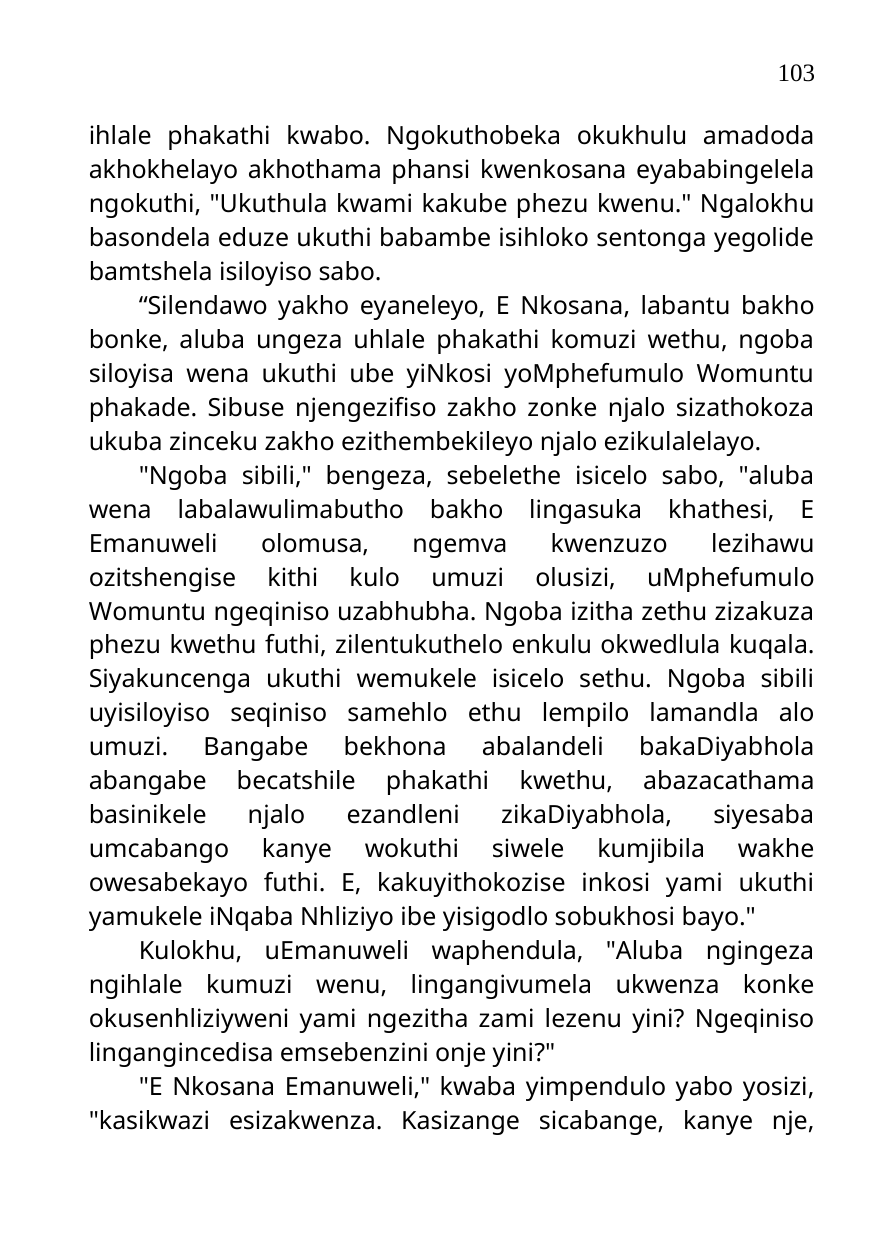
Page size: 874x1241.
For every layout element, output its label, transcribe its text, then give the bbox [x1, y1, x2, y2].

text Kulokhu, uEmanuweli waphendula, "Aluba ngingeza ngihlale kumuzi wenu, lingangivumela ukwenza konke okusenhliziyweni yami ngezitha zami lezenu yini? Ngeqiniso lingangincedisa emsebenzini onje yini?" [88, 933, 815, 1069]
text “Silendawo yakho eyaneleyo, E Nkosana, labantu bakho bonke, aluba ungeza uhlale phakathi komuzi wethu, ngoba siloyisa wena ukuthi ube yiNkosi yoMphefumulo Womuntu phakade. Sibuse njengezifiso zakho zonke njalo sizathokoza ukuba zinceku zakho ezithembekileyo njalo ezikulalelayo. [88, 288, 815, 458]
text "Ngoba sibili," bengeza, sebelethe isicelo sabo, "aluba wena labalawulimabutho bakho lingasuka khathesi, E Emanuweli olomusa, ngemva kwenzuzo lezihawu ozitshengise kithi kulo umuzi olusizi, uMphefumulo Womuntu ngeqiniso uzabhubha. Ngoba izitha zethu zizakuza phezu kwethu futhi, zilentukuthelo enkulu okwedlula kuqala. Siyakuncenga ukuthi wemukele isicelo sethu. Ngoba sibili uyisiloyiso seqiniso samehlo ethu lempilo lamandla alo umuzi. Bangabe bekhona abalandeli bakaDiyabhola abangabe becatshile phakathi kwethu, abazacathama basinikele njalo ezandleni zikaDiyabhola, siyesaba umcabango kanye wokuthi siwele kumjibila wakhe owesabekayo futhi. E, kakuyithokozise inkosi yami ukuthi yamukele iNqaba Nhliziyo ibe yisigodlo sobukhosi bayo." [88, 458, 815, 933]
text "E Nkosana Emanuweli," kwaba yimpendulo yabo yosizi, "kasikwazi esizakwenza. Kasizange sicabange, kanye nje, [88, 1069, 815, 1137]
text ihlale phakathi kwabo. Ngokuthobeka okukhulu amadoda akhokhelayo akhothama phansi kwenkosana eyababingelela ngokuthi, "Ukuthula kwami kakube phezu kwenu." Ngalokhu basondela eduze ukuthi babambe isihloko sentonga yegolide bamtshela isiloyiso sabo. [88, 118, 815, 288]
